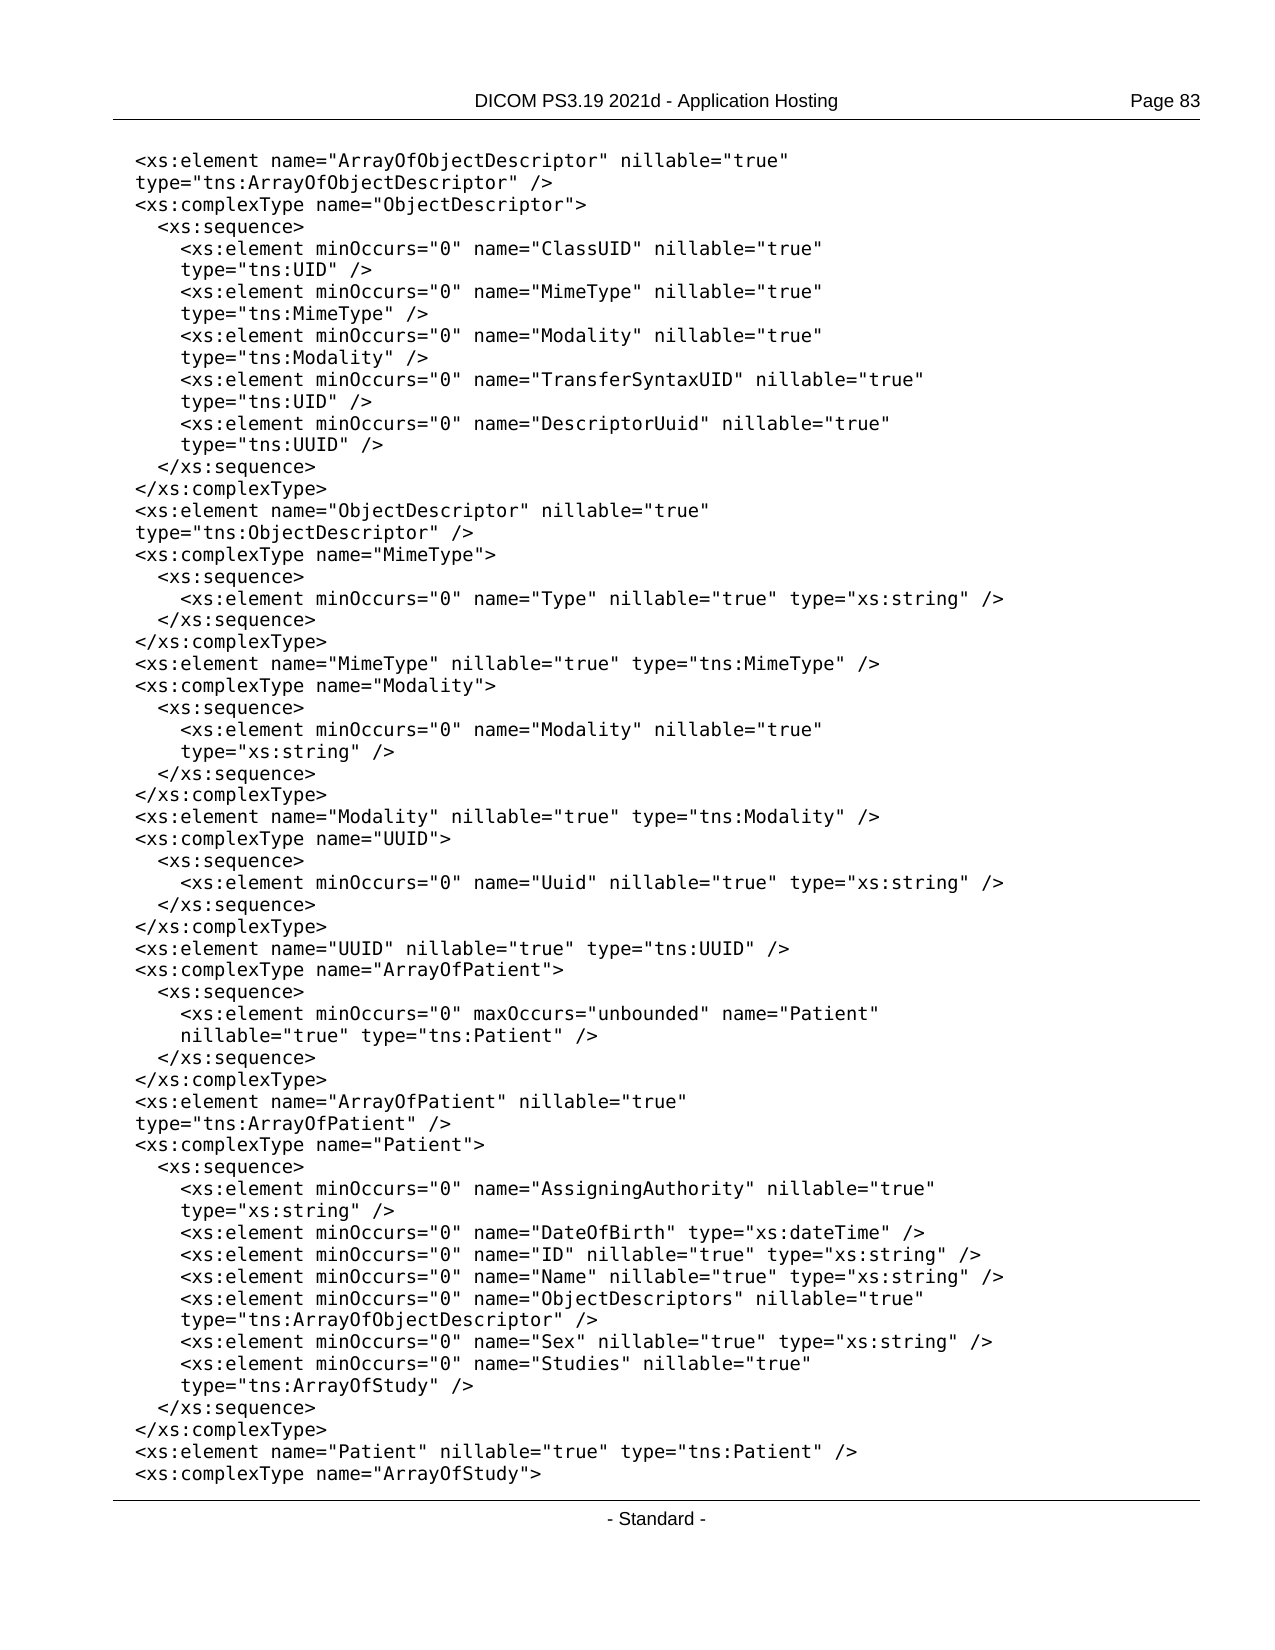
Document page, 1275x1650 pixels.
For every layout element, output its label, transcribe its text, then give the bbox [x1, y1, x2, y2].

text <xs:element name="ArrayOfObjectDescriptor" nillable="true" type="tns:ArrayOfObjectDescriptor" /> <xs:complexType name="ObjectDescriptor"> <xs:sequence> <xs:element minOccurs="0" name="ClassUID" nillable="true" type="tns:UID" /> <xs:element minOccurs="0" name="MimeType" nillable="true" type="tns:MimeType" /> <xs:element minOccurs="0" name="Modality" nillable="true" type="tns:Modality" /> <xs:element minOccurs="0" name="TransferSyntaxUID" nillable="true" type="tns:UID" /> <xs:element minOccurs="0" name="DescriptorUuid" nillable="true" type="tns:UUID" /> </xs:sequence> </xs:complexType> <xs:element name="ObjectDescriptor" nillable="true" type="tns:ObjectDescriptor" /> <xs:complexType name="MimeType"> <xs:sequence> <xs:element minOccurs="0" name="Type" nillable="true" type="xs:string" /> </xs:sequence> </xs:complexType> <xs:element name="MimeType" nillable="true" type="tns:MimeType" /> <xs:complexType name="Modality"> <xs:sequence> <xs:element minOccurs="0" name="Modality" nillable="true" type="xs:string" /> </xs:sequence> </xs:complexType> <xs:element name="Modality" nillable="true" type="tns:Modality" /> <xs:complexType name="UUID"> <xs:sequence> <xs:element minOccurs="0" name="Uuid" nillable="true" type="xs:string" /> </xs:sequence> </xs:complexType> <xs:element name="UUID" nillable="true" type="tns:UUID" /> <xs:complexType name="ArrayOfPatient"> <xs:sequence> <xs:element minOccurs="0" maxOccurs="unbounded" name="Patient" nillable="true" type="tns:Patient" /> </xs:sequence> </xs:complexType> <xs:element name="ArrayOfPatient" nillable="true" type="tns:ArrayOfPatient" /> <xs:complexType name="Patient"> <xs:sequence> <xs:element minOccurs="0" name="AssigningAuthority" nillable="true" type="xs:string" /> <xs:element minOccurs="0" name="DateOfBirth" type="xs:dateTime" /> <xs:element minOccurs="0" name="ID" nillable="true" type="xs:string" /> <xs:element minOccurs="0" name="Name" nillable="true" type="xs:string" /> <xs:element minOccurs="0" name="ObjectDescriptors" nillable="true" type="tns:ArrayOfObjectDescriptor" /> <xs:element minOccurs="0" name="Sex" nillable="true" type="xs:string" /> <xs:element minOccurs="0" name="Studies" nillable="true" type="tns:ArrayOfStudy" /> </xs:sequence> </xs:complexType> <xs:element name="Patient" nillable="true" type="tns:Patient" /> <xs:complexType name="ArrayOfStudy"> [112, 150, 1200, 1484]
